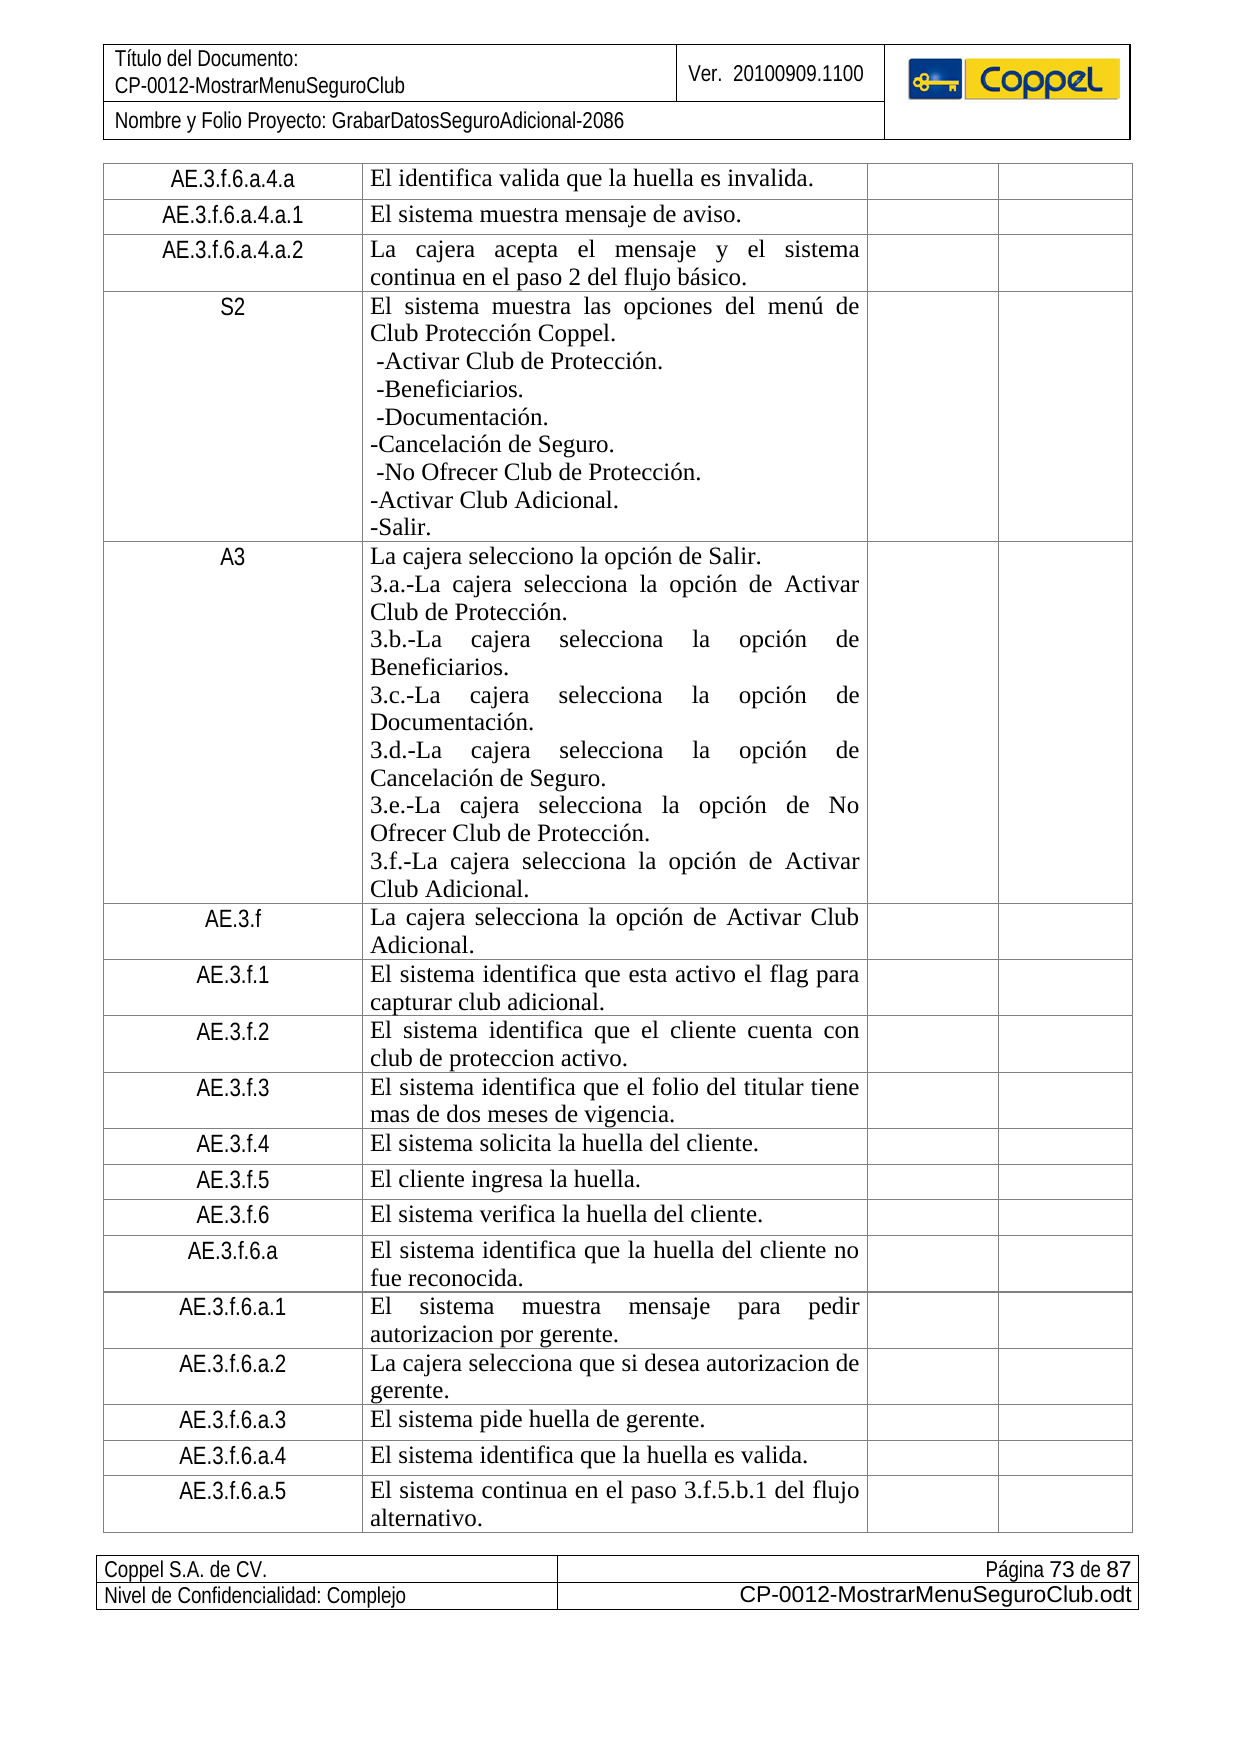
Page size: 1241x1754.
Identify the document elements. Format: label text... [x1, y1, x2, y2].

table_cell [999, 1476, 1132, 1532]
table_cell El sistema identifica que la huella del cliente no fue reconocida. [363, 1236, 867, 1291]
table_cell AE.3.f.6.a [104, 1236, 362, 1291]
table_cell [868, 1405, 998, 1440]
table_cell [868, 292, 998, 541]
table_cell La cajera selecciono la opción de Salir. 3.a.-La cajera selecciona la opción de Activar Club de Protección. 3.b.-La cajera selecciona la opción de Beneficiarios. 3.c.-La cajera selecciona la opción de Documentación. 3.d.-La cajera selecciona la opción de Cancelación de Seguro. 3.e.-La cajera selecciona la opción de No Ofrecer Club de Protección. 3.f.-La cajera selecciona la opción de Activar Club Adicional. [363, 542, 867, 902]
table_cell El sistema continua en el paso 3.f.5.b.1 del flujo alternativo. [363, 1476, 867, 1532]
table_cell [868, 1165, 998, 1199]
table_cell [868, 1476, 998, 1532]
table_cell [999, 235, 1132, 291]
table_cell AE.3.f.6 [104, 1200, 362, 1235]
table_cell [868, 1129, 998, 1164]
table_cell [868, 1016, 998, 1072]
table_cell AE.3.f.6.a.4.a.1 [104, 200, 362, 234]
table_cell El sistema identifica que el folio del titular tiene mas de dos meses de vigencia. [363, 1073, 867, 1128]
table_cell AE.3.f.6.a.2 [104, 1349, 362, 1404]
table_cell La cajera acepta el mensaje y el sistema continua en el paso 2 del flujo básico. [363, 235, 867, 291]
table_cell [868, 1293, 998, 1348]
table_cell [868, 1349, 998, 1404]
table_cell [868, 235, 998, 291]
table_cell [999, 1129, 1132, 1164]
table_cell [868, 542, 998, 902]
table_cell [868, 200, 998, 234]
table_cell AE.3.f.2 [104, 1016, 362, 1072]
table_cell AE.3.f.5 [104, 1165, 362, 1199]
table_cell [868, 1236, 998, 1291]
table_cell AE.3.f.3 [104, 1073, 362, 1128]
table_cell [999, 960, 1132, 1015]
table_cell [999, 1073, 1132, 1128]
table_cell El sistema muestra mensaje para pedir autorizacion por gerente. [363, 1293, 867, 1348]
table_cell [999, 1236, 1132, 1291]
table_cell [999, 1016, 1132, 1072]
table_cell El sistema solicita la huella del cliente. [363, 1129, 867, 1164]
table_cell El sistema identifica que la huella es valida. [363, 1441, 867, 1475]
table_cell S2 [104, 292, 362, 541]
table_cell El identifica valida que la huella es invalida. [363, 164, 867, 199]
table_cell AE.3.f.6.a.4.a.2 [104, 235, 362, 291]
table_cell [868, 1200, 998, 1235]
table_cell AE.3.f.6.a.1 [104, 1293, 362, 1348]
table_cell [999, 542, 1132, 902]
table_cell La cajera selecciona que si desea autorizacion de gerente. [363, 1349, 867, 1404]
table_cell El sistema muestra las opciones del menú de Club Protección Coppel. -Activar Club de Protección. -Beneficiarios. -Documentación. -Cancelación de Seguro. -No Ofrecer Club de Protección. -Activar Club Adicional. -Salir. [363, 292, 867, 541]
table_cell [999, 1441, 1132, 1475]
table_cell El sistema verifica la huella del cliente. [363, 1200, 867, 1235]
table_cell El sistema identifica que esta activo el flag para capturar club adicional. [363, 960, 867, 1015]
table_cell [999, 1349, 1132, 1404]
table_cell [999, 292, 1132, 541]
table_cell [999, 1293, 1132, 1348]
table_cell El sistema pide huella de gerente. [363, 1405, 867, 1440]
table_cell [999, 1200, 1132, 1235]
table_cell [999, 1405, 1132, 1440]
table_cell [999, 200, 1132, 234]
table_cell AE.3.f.4 [104, 1129, 362, 1164]
table_cell [868, 960, 998, 1015]
table_cell AE.3.f.6.a.5 [104, 1476, 362, 1532]
table_cell AE.3.f.6.a.4 [104, 1441, 362, 1475]
table_cell AE.3.f [104, 904, 362, 959]
table_cell [868, 1441, 998, 1475]
table_cell A3 [104, 542, 362, 902]
table_cell El sistema identifica que el cliente cuenta con club de proteccion activo. [363, 1016, 867, 1072]
table_cell [868, 1073, 998, 1128]
table_cell AE.3.f.1 [104, 960, 362, 1015]
table_cell El cliente ingresa la huella. [363, 1165, 867, 1199]
table_cell La cajera selecciona la opción de Activar Club Adicional. [363, 904, 867, 959]
table_cell [999, 904, 1132, 959]
table_cell AE.3.f.6.a.3 [104, 1405, 362, 1440]
table_cell [868, 164, 998, 199]
table_cell [999, 1165, 1132, 1199]
table_cell [868, 904, 998, 959]
table_cell AE.3.f.6.a.4.a [104, 164, 362, 199]
table_cell El sistema muestra mensaje de aviso. [363, 200, 867, 234]
table_cell [999, 164, 1132, 199]
